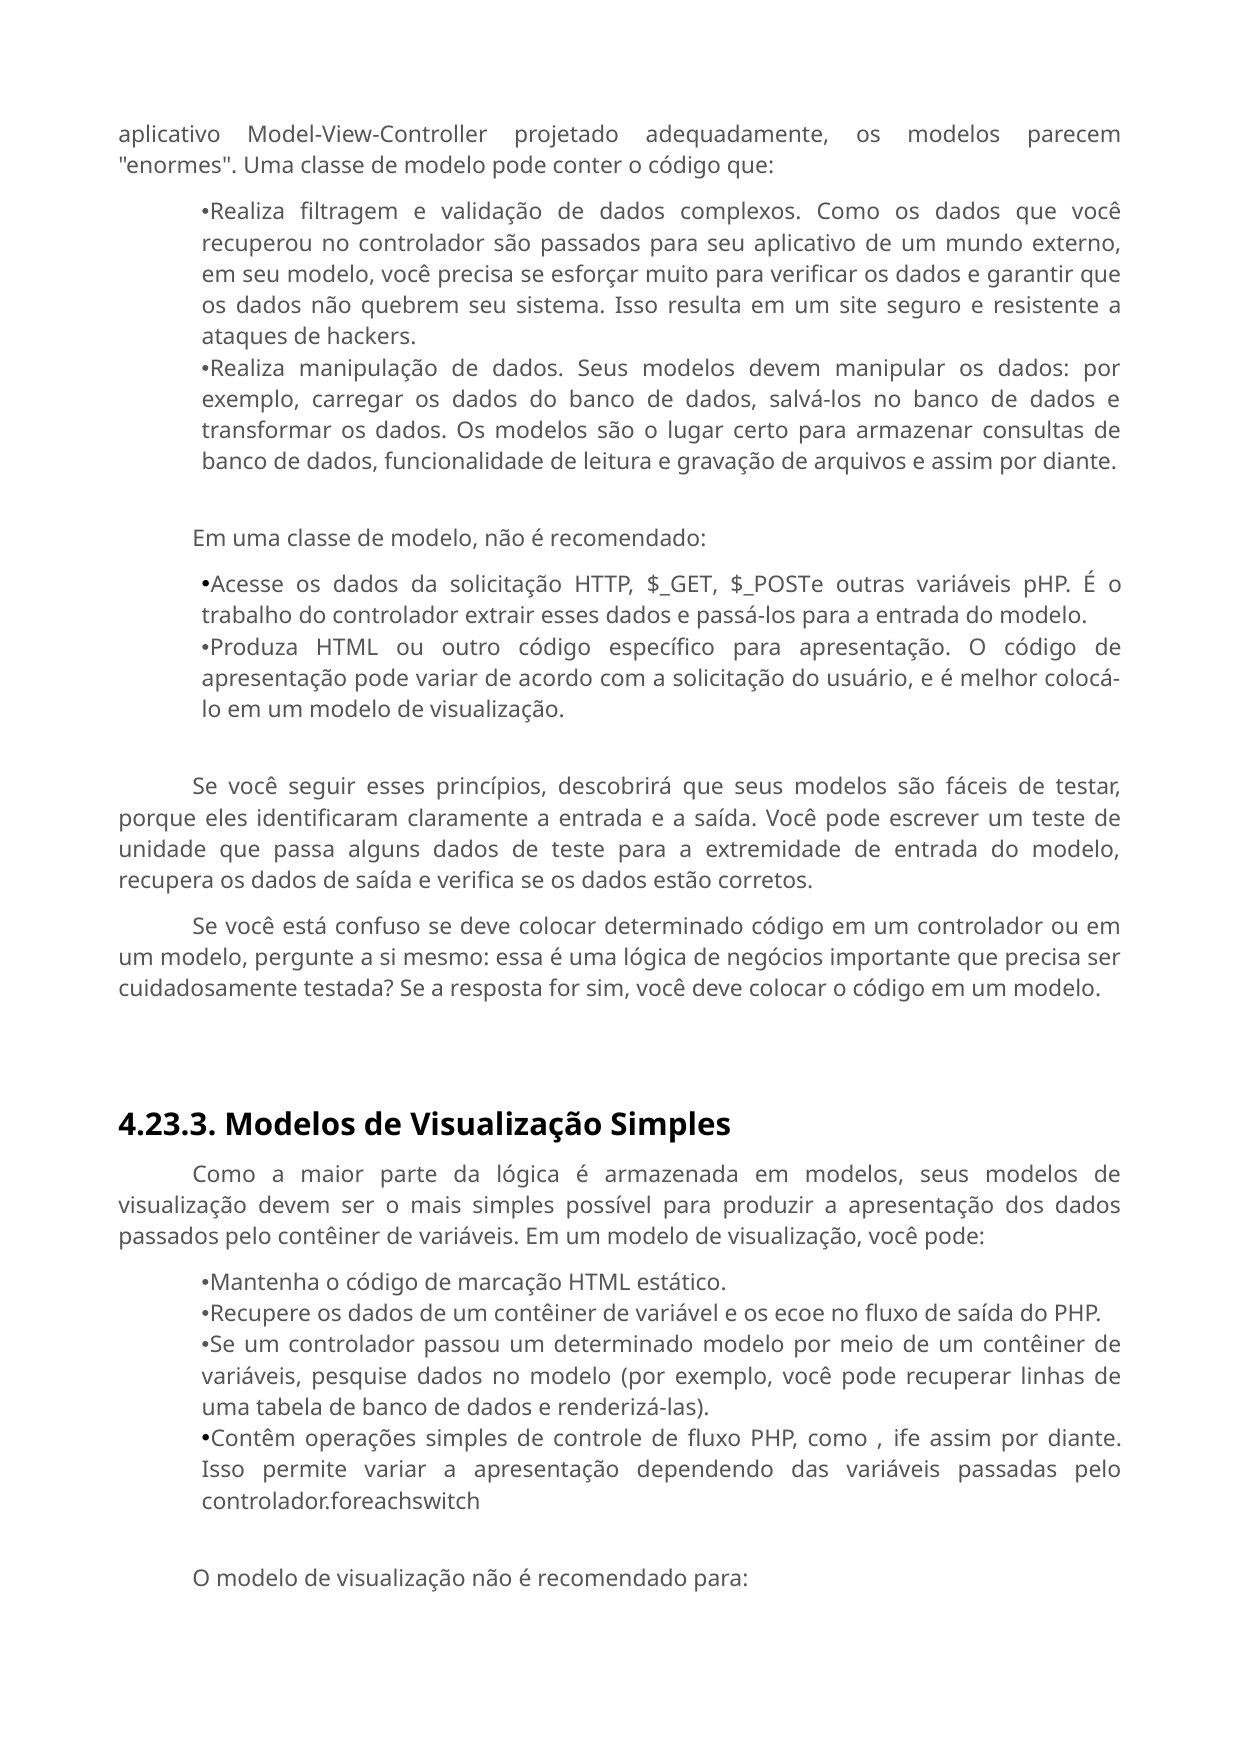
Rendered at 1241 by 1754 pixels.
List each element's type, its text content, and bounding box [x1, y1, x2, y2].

text Se você seguir esses princípios, descobrirá que seus modelos são fáceis de testar, porque eles identificaram claramente a entrada e a saída. Você pode escrever um teste de unidade que passa alguns dados de teste para a extremidade de entrada do modelo, recupera os dados de saída e verifica se os dados estão corretos. [118, 770, 1122, 895]
text aplicativo Model-View-Controller projetado adequadamente, os modelos parecem "enormes". Uma classe de modelo pode conter o código que: [118, 118, 1122, 181]
text Se você está confuso se deve colocar determinado código em um controlador ou em um modelo, pergunte a si mesmo: essa é uma lógica de negócios importante que precisa ser cuidadosamente testada? Se a resposta for sim, você deve colocar o código em um modelo. [118, 910, 1122, 1003]
text Em uma classe de modelo, não é recomendado: [118, 522, 1122, 553]
list Realiza manipulação de dados. Seus modelos devem manipular os dados: por exemplo, carregar os dados do banco de dados, salvá-los no banco de dados e transformar os dados. Os modelos são o lugar certo para armazenar consultas de banco de dados, funcionalidade de leitura e gravação de arquivos e assim por diante. [118, 351, 1122, 476]
list Se um controlador passou um determinado modelo por meio de um contêiner de variáveis, pesquise dados no modelo (por exemplo, você pode recuperar linhas de uma tabela de banco de dados e renderizá-las). [118, 1328, 1122, 1422]
list Mantenha o código de marcação HTML estático. [118, 1266, 1122, 1297]
list Recupere os dados de um contêiner de variável e os ecoe no fluxo de saída do PHP. [118, 1297, 1122, 1328]
subtitle 4.23.3. Modelos de Visualização Simples [118, 1102, 1122, 1145]
list Realiza filtragem e validação de dados complexos. Como os dados que você recuperou no controlador são passados para seu aplicativo de um mundo externo, em seu modelo, você precisa se esforçar muito para verificar os dados e garantir que os dados não quebrem seu sistema. Isso resulta em um site seguro e resistente a ataques de hackers. [118, 195, 1122, 351]
text Como a maior parte da lógica é armazenada em modelos, seus modelos de visualização devem ser o mais simples possível para produzir a apresentação dos dados passados pelo contêiner de variáveis. Em um modelo de visualização, você pode: [118, 1157, 1122, 1251]
text O modelo de visualização não é recomendado para: [118, 1562, 1122, 1593]
list Acesse os dados da solicitação HTTP, $_GET, $_POSTe outras variáveis pHP. É o trabalho do controlador extrair esses dados e passá-los para a entrada do modelo. [118, 568, 1122, 631]
list Produza HTML ou outro código específico para apresentação. O código de apresentação pode variar de acordo com a solicitação do usuário, e é melhor colocá-lo em um modelo de visualização. [118, 631, 1122, 724]
list Contêm operações simples de controle de fluxo PHP, como , ife assim por diante. Isso permite variar a apresentação dependendo das variáveis passadas pelo controlador.foreachswitch [118, 1422, 1122, 1516]
